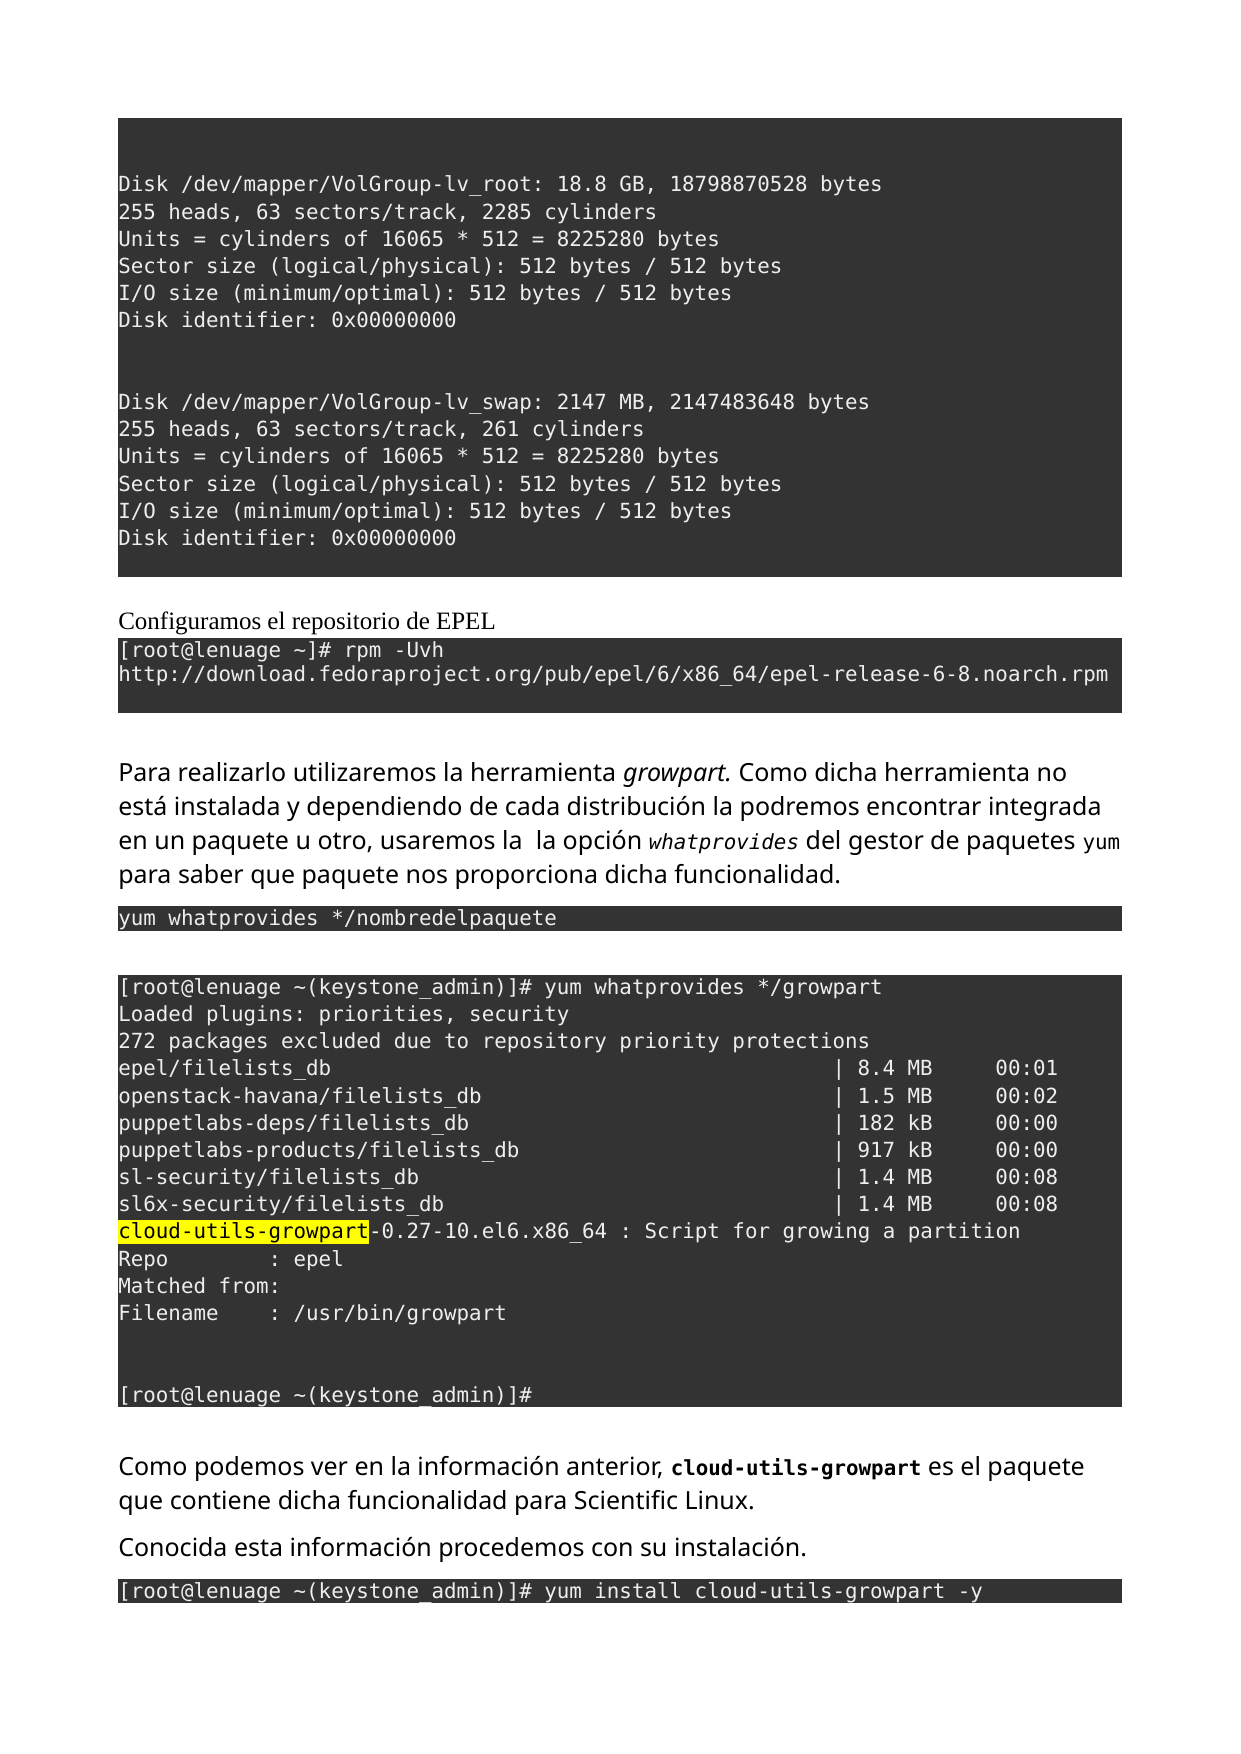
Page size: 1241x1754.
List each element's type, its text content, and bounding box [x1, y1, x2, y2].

text 255 heads, 63 sectors/track, 2285 cylinders [118, 200, 1122, 224]
text Para realizarlo utilizaremos la herramienta growpart. Como dicha herramienta no está instalada y dependiendo de cada distribución la podremos encontrar integrada en un paquete u otro, usaremos la la opción whatprovides del gestor de paquetes yum para saber que paquete nos proporciona dicha funcionalidad. [118, 755, 1122, 891]
text Disk identifier: 0x00000000 [118, 308, 1122, 333]
text Disk /dev/mapper/VolGroup-lv_root: 18.8 GB, 18798870528 bytes [118, 172, 1122, 197]
text Conocida esta información procedemos con su instalación. [118, 1529, 1122, 1563]
text Configuramos el repositorio de EPEL [118, 606, 1122, 635]
text Disk /dev/mapper/VolGroup-lv_swap: 2147 MB, 2147483648 bytes [118, 390, 1122, 414]
text openstack-havana/filelists_db | 1.5 MB 00:02 [118, 1084, 1122, 1108]
text puppetlabs-deps/filelists_db | 182 kB 00:00 [118, 1111, 1122, 1135]
text [root@lenuage ~]# rpm -Uvh http://download.fedoraproject.org/pub/epel/6/x86_64/epel-release-6-8.noarch.rpm [118, 638, 1122, 686]
text 272 packages excluded due to repository priority protections [118, 1029, 1122, 1053]
text sl6x-security/filelists_db | 1.4 MB 00:08 [118, 1192, 1122, 1217]
text cloud-utils-growpart-0.27-10.el6.x86_64 : Script for growing a partition [118, 1219, 1122, 1244]
text yum whatprovides */nombredelpaquete [118, 906, 1122, 931]
text puppetlabs-products/filelists_db | 917 kB 00:00 [118, 1138, 1122, 1162]
text Como podemos ver en la información anterior, cloud-utils-growpart es el paquete que contiene dicha funcionalidad para Scientific Linux. [118, 1449, 1122, 1517]
text Repo : epel [118, 1247, 1122, 1271]
text Loaded plugins: priorities, security [118, 1002, 1122, 1026]
text Filename : /usr/bin/growpart [118, 1301, 1122, 1325]
text [root@lenuage ~(keystone_admin)]# [118, 1383, 1122, 1407]
text [root@lenuage ~(keystone_admin)]# yum whatprovides */growpart [118, 975, 1122, 999]
text sl-security/filelists_db | 1.4 MB 00:08 [118, 1165, 1122, 1189]
text epel/filelists_db | 8.4 MB 00:01 [118, 1056, 1122, 1081]
text I/O size (minimum/optimal): 512 bytes / 512 bytes [118, 281, 1122, 306]
text 255 heads, 63 sectors/track, 261 cylinders [118, 417, 1122, 441]
text Sector size (logical/physical): 512 bytes / 512 bytes [118, 472, 1122, 496]
text Matched from: [118, 1274, 1122, 1298]
text Units = cylinders of 16065 * 512 = 8225280 bytes [118, 444, 1122, 469]
text [root@lenuage ~(keystone_admin)]# yum install cloud-utils-growpart -y [118, 1579, 1122, 1603]
text Units = cylinders of 16065 * 512 = 8225280 bytes [118, 227, 1122, 251]
text I/O size (minimum/optimal): 512 bytes / 512 bytes [118, 499, 1122, 523]
text Sector size (logical/physical): 512 bytes / 512 bytes [118, 254, 1122, 278]
text Disk identifier: 0x00000000 [118, 526, 1122, 550]
